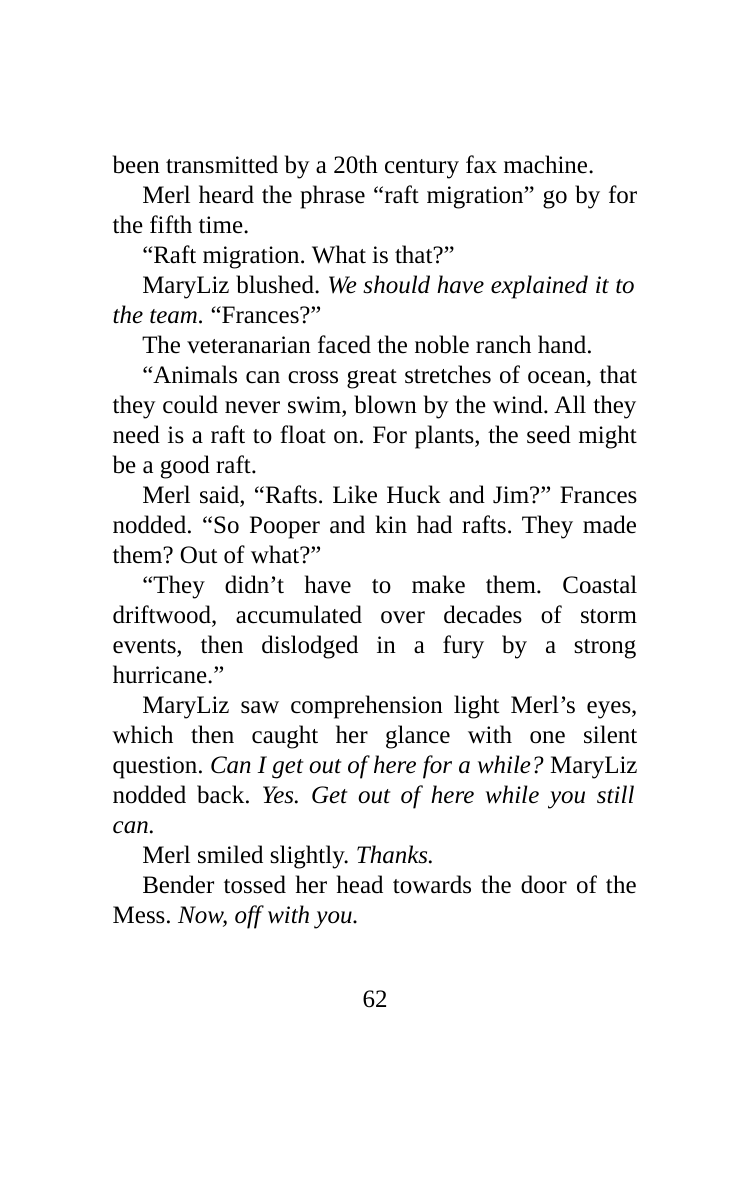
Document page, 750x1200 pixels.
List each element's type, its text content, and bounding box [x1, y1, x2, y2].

text MaryLiz blushed. We should have explained it to the team. “Frances?” [112, 270, 637, 330]
text “Animals can cross great stretches of ocean, that they could never swim, blown by the wind. All they need is a raft to float on. For plants, the seed might be a good raft. [112, 360, 637, 480]
text The veteranarian faced the noble ranch hand. [112, 330, 637, 360]
text been transmitted by a 20th century fax machine. [112, 150, 637, 180]
text MaryLiz saw comprehension light Merl’s eyes, which then caught her glance with one silent question. Can I get out of here for a while? MaryLiz nodded back. Yes. Get out of here while you still can. [112, 690, 637, 840]
text Bender tossed her head towards the door of the Mess. Now, off with you. [112, 870, 637, 930]
text “Raft migration. What is that?” [112, 240, 637, 270]
text Merl said, “Rafts. Like Huck and Jim?” Frances nodded. “So Pooper and kin had rafts. They made them? Out of what?” [112, 480, 637, 570]
text “They didn’t have to make them. Coastal driftwood, accumulated over decades of storm events, then dislodged in a fury by a strong hurricane.” [112, 570, 637, 690]
text Merl heard the phrase “raft migration” go by for the fifth time. [112, 180, 637, 240]
text Merl smiled slightly. Thanks. [112, 840, 637, 870]
